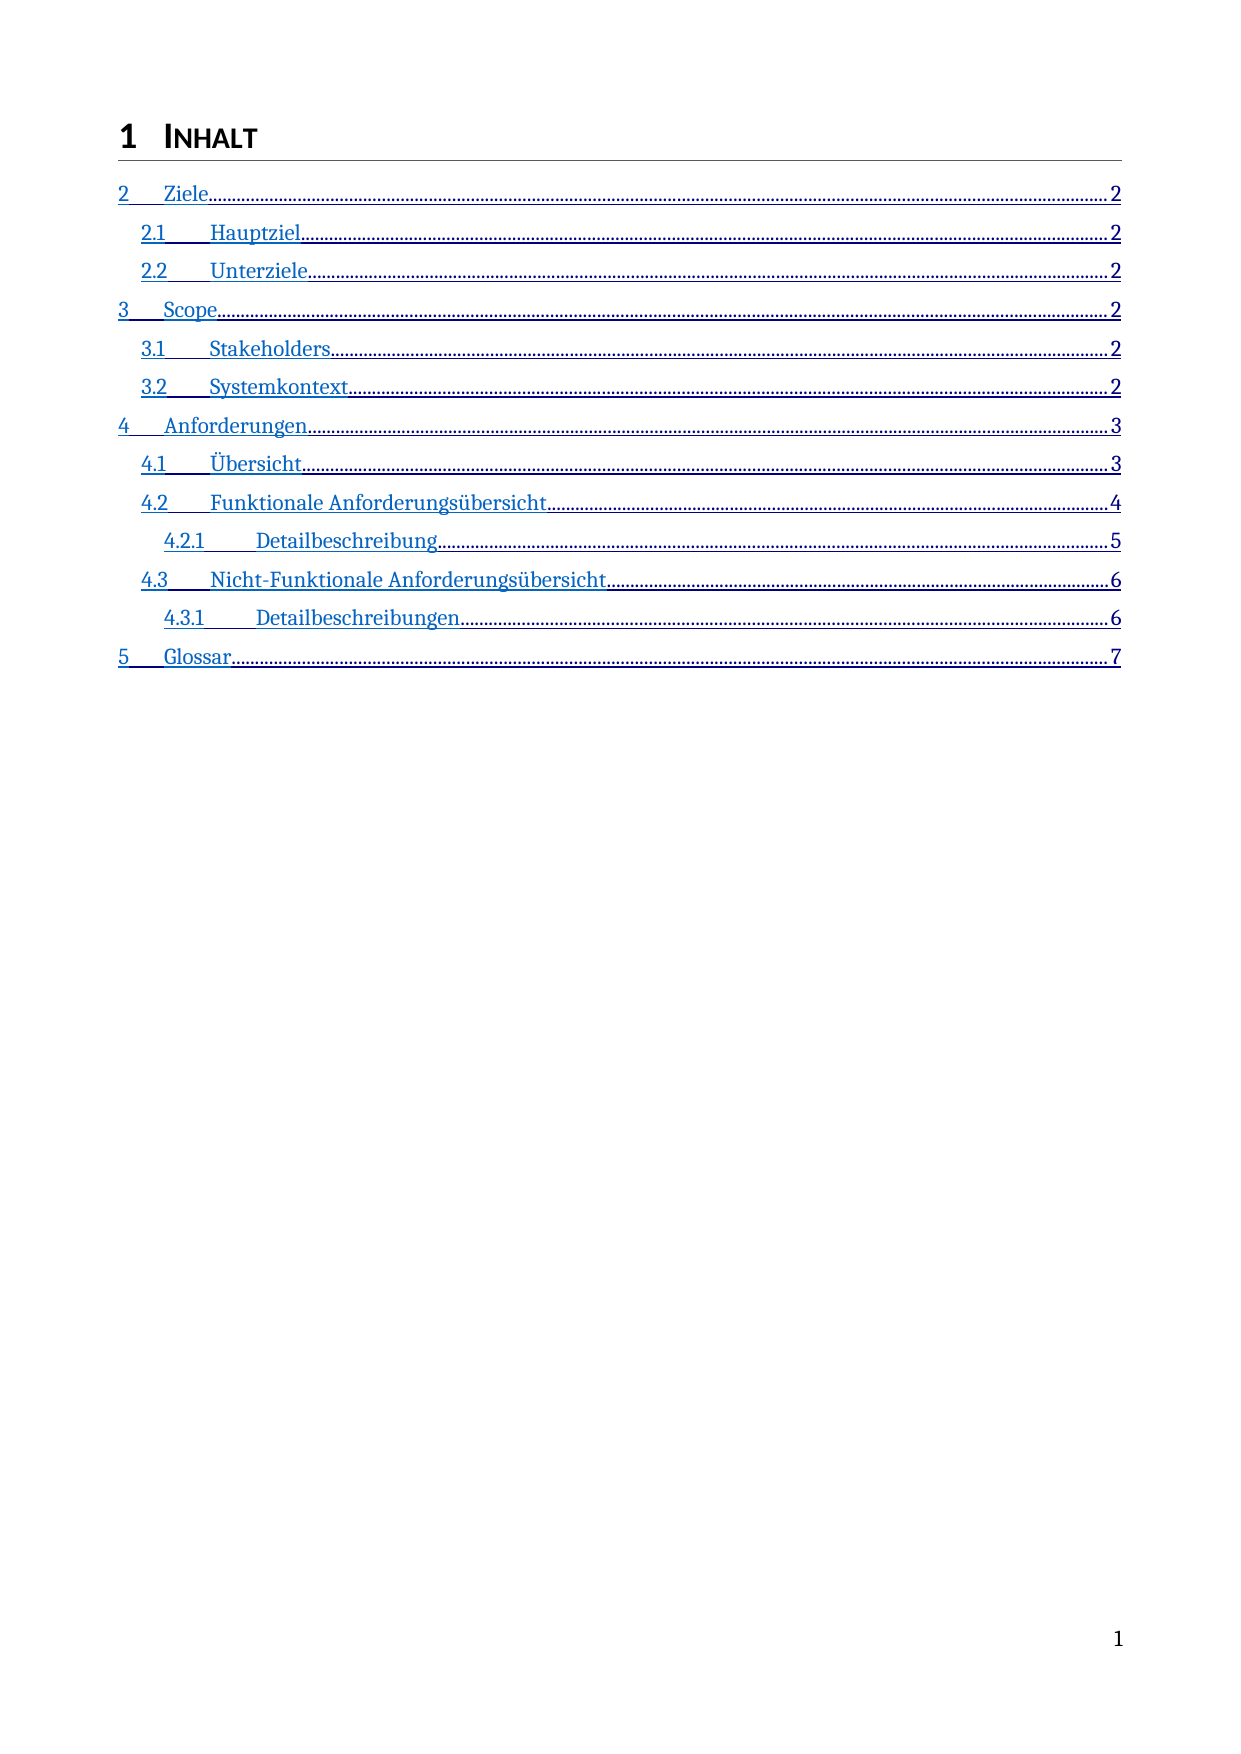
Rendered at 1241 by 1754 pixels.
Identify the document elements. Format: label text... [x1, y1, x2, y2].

text 2 Ziele 2 [118, 181, 1122, 208]
text 5 Glossar 7 [118, 644, 1122, 670]
text 3 Scope 2 [118, 297, 1122, 323]
text 4.2 Funktionale Anforderungsübersicht 4 [141, 489, 1122, 516]
text 4.3.1 Detailbeschreibungen 6 [164, 605, 1122, 632]
text 2.2 Unterziele 2 [141, 258, 1122, 285]
text 4.3 Nicht-Funktionale Anforderungsübersicht 6 [141, 567, 1122, 593]
list Inhalt [118, 112, 1122, 160]
text 4.1 Übersicht 3 [141, 451, 1122, 477]
text 3.2 Systemkontext 2 [141, 374, 1122, 400]
text 4.2.1 Detailbeschreibung 5 [164, 528, 1122, 554]
text 4 Anforderungen 3 [118, 412, 1122, 439]
text 3.1 Stakeholders 2 [141, 335, 1122, 362]
text 2.1 Hauptziel 2 [141, 220, 1122, 246]
